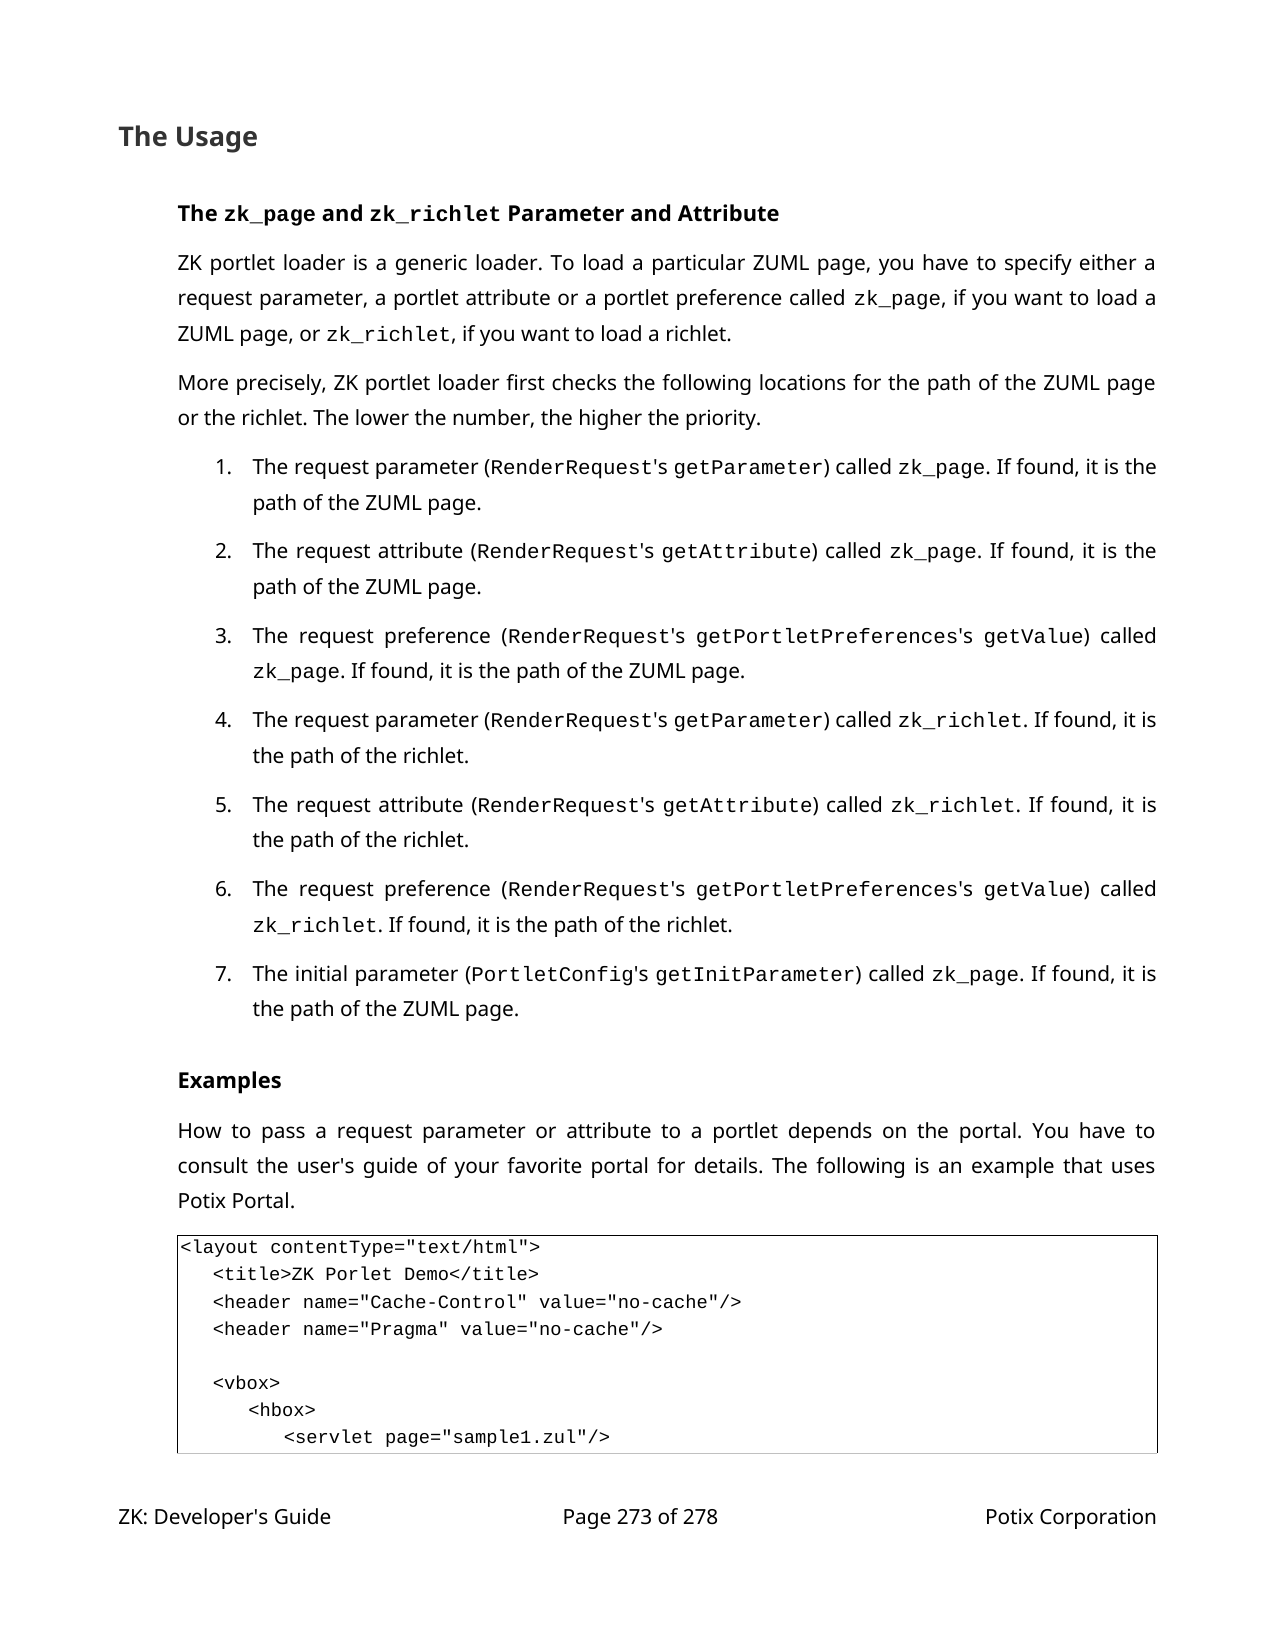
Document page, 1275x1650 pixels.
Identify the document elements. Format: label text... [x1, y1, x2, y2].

list The initial parameter (PortletConfig's getInitParameter) called zk_page. If found, it is the path of the ZUML page. [215, 959, 1157, 1023]
list The request attribute (RenderRequest's getAttribute) called zk_richlet. If found, it is the path of the richlet. [215, 790, 1157, 854]
subtitle The Usage [118, 118, 1157, 155]
text <header name="Pragma" value="no-cache"/> [178, 1317, 1157, 1341]
text <header name="Cache-Control" value="no-cache"/> [178, 1289, 1157, 1314]
text ZK portlet loader is a generic loader. To load a particular ZUML page, you have to specify either a request parameter, a portlet attribute or a portlet preference called zk_page, if you want to load a ZUML page, or zk_richlet, if you want to load a richlet. [177, 248, 1157, 347]
text <servlet page="sample1.zul"/> [178, 1425, 1157, 1453]
text How to pass a request parameter or attribute to a portlet depends on the portal. You have to consult the user's guide of your favorite portal for details. The following is an example that uses Potix Portal. [177, 1116, 1157, 1214]
text <layout contentType="text/html"> [178, 1236, 1157, 1259]
list The request preference (RenderRequest's getPortletPreferences's getValue) called zk_richlet. If found, it is the path of the richlet. [215, 874, 1157, 938]
text <hbox> [178, 1398, 1157, 1422]
text More precisely, ZK portlet loader first checks the following locations for the path of the ZUML page or the richlet. The lower the number, the higher the priority. [177, 368, 1157, 431]
list The request attribute (RenderRequest's getAttribute) called zk_page. If found, it is the path of the ZUML page. [215, 536, 1157, 600]
subtitle Examples [177, 1065, 1157, 1095]
list The request parameter (RenderRequest's getParameter) called zk_page. If found, it is the path of the ZUML page. [215, 452, 1157, 516]
text <vbox> [178, 1371, 1157, 1395]
subtitle The zk_page and zk_richlet Parameter and Attribute [177, 197, 1157, 227]
list The request parameter (RenderRequest's getParameter) called zk_richlet. If found, it is the path of the richlet. [215, 706, 1157, 769]
text <title>ZK Porlet Demo</title> [178, 1262, 1157, 1287]
list The request preference (RenderRequest's getPortletPreferences's getValue) called zk_page. If found, it is the path of the ZUML page. [215, 621, 1157, 685]
